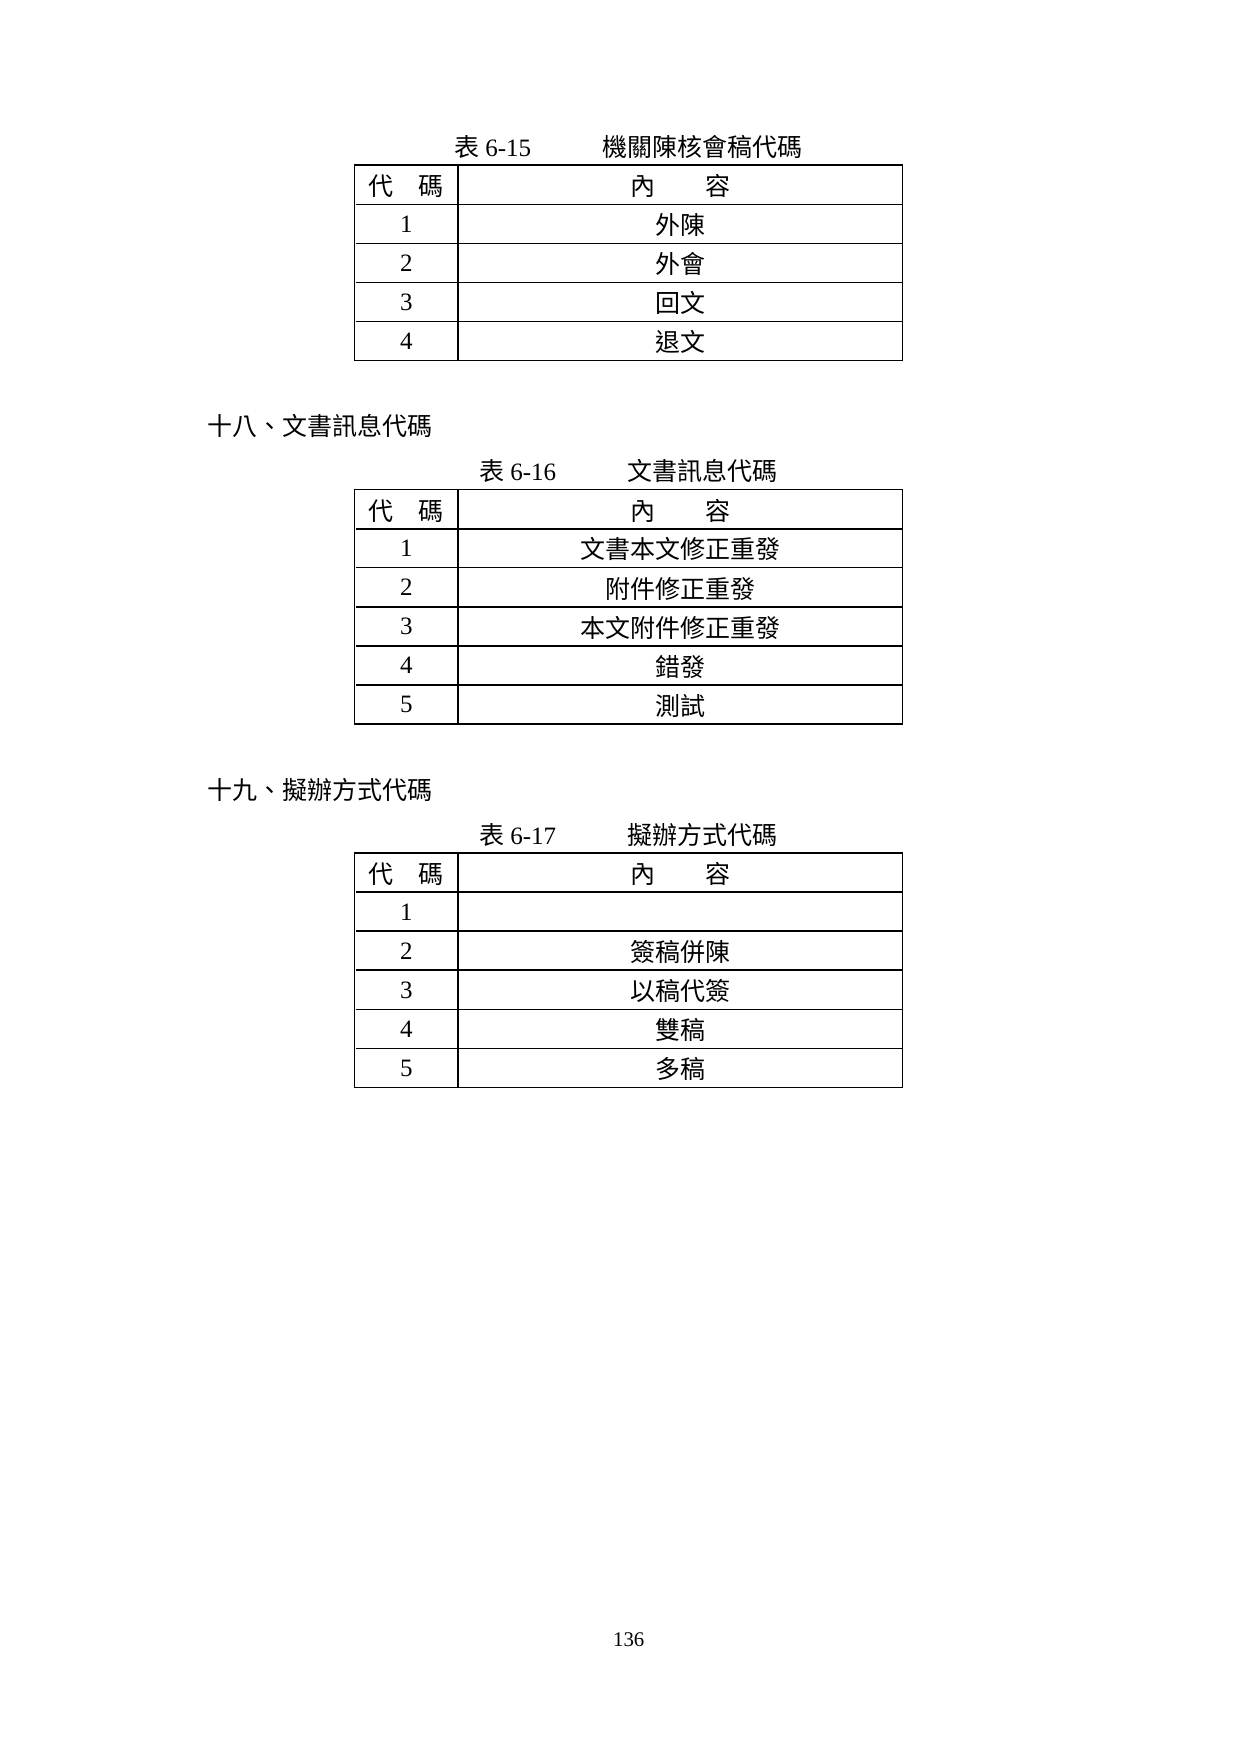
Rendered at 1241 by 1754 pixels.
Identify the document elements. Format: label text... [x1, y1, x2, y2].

subtitle 擬辦方式代碼 [207, 770, 1094, 807]
table_cell 3 [355, 283, 457, 321]
table_cell 外陳 [459, 205, 902, 242]
table_cell 簽稿併陳 [459, 932, 902, 969]
table_cell 錯發 [459, 647, 902, 684]
table_cell 4 [355, 322, 457, 360]
list 擬辦方式代碼 [162, 815, 1094, 852]
table_header 內 容 [459, 490, 902, 528]
table_cell 退文 [459, 322, 902, 360]
table_cell 1 [355, 892, 457, 930]
table_header 內 容 [459, 854, 902, 891]
table_cell 1 [355, 205, 457, 242]
table_cell 2 [355, 931, 457, 969]
table_cell 外會 [459, 244, 902, 282]
table_cell 1 [355, 529, 457, 567]
table_cell 測試 [459, 686, 902, 723]
table_cell 3 [355, 970, 457, 1008]
table_cell 多稿 [459, 1049, 902, 1087]
table_cell 本文附件修正重發 [459, 608, 902, 645]
table_cell 以稿代簽 [459, 971, 902, 1008]
table_cell 回文 [459, 283, 902, 321]
table_cell 2 [355, 244, 457, 282]
table_header 代 碼 [355, 490, 457, 528]
table_cell 附件修正重發 [459, 568, 902, 606]
table_cell 4 [355, 646, 457, 684]
table_cell 雙稿 [459, 1010, 902, 1047]
table_cell 5 [355, 685, 457, 723]
table_header 內 容 [459, 166, 902, 203]
table_cell 5 [355, 1049, 457, 1087]
table_header 代 碼 [355, 166, 457, 203]
table_cell 3 [355, 607, 457, 645]
subtitle 文書訊息代碼 [207, 406, 1094, 444]
list 文書訊息代碼 [162, 451, 1094, 489]
table_cell 2 [355, 568, 457, 606]
table_cell 4 [355, 1010, 457, 1047]
table_header 代 碼 [355, 854, 457, 891]
table_cell [459, 893, 902, 930]
list 機關陳核會稿代碼 [162, 127, 1094, 164]
table_cell 文書本文修正重發 [459, 530, 902, 567]
